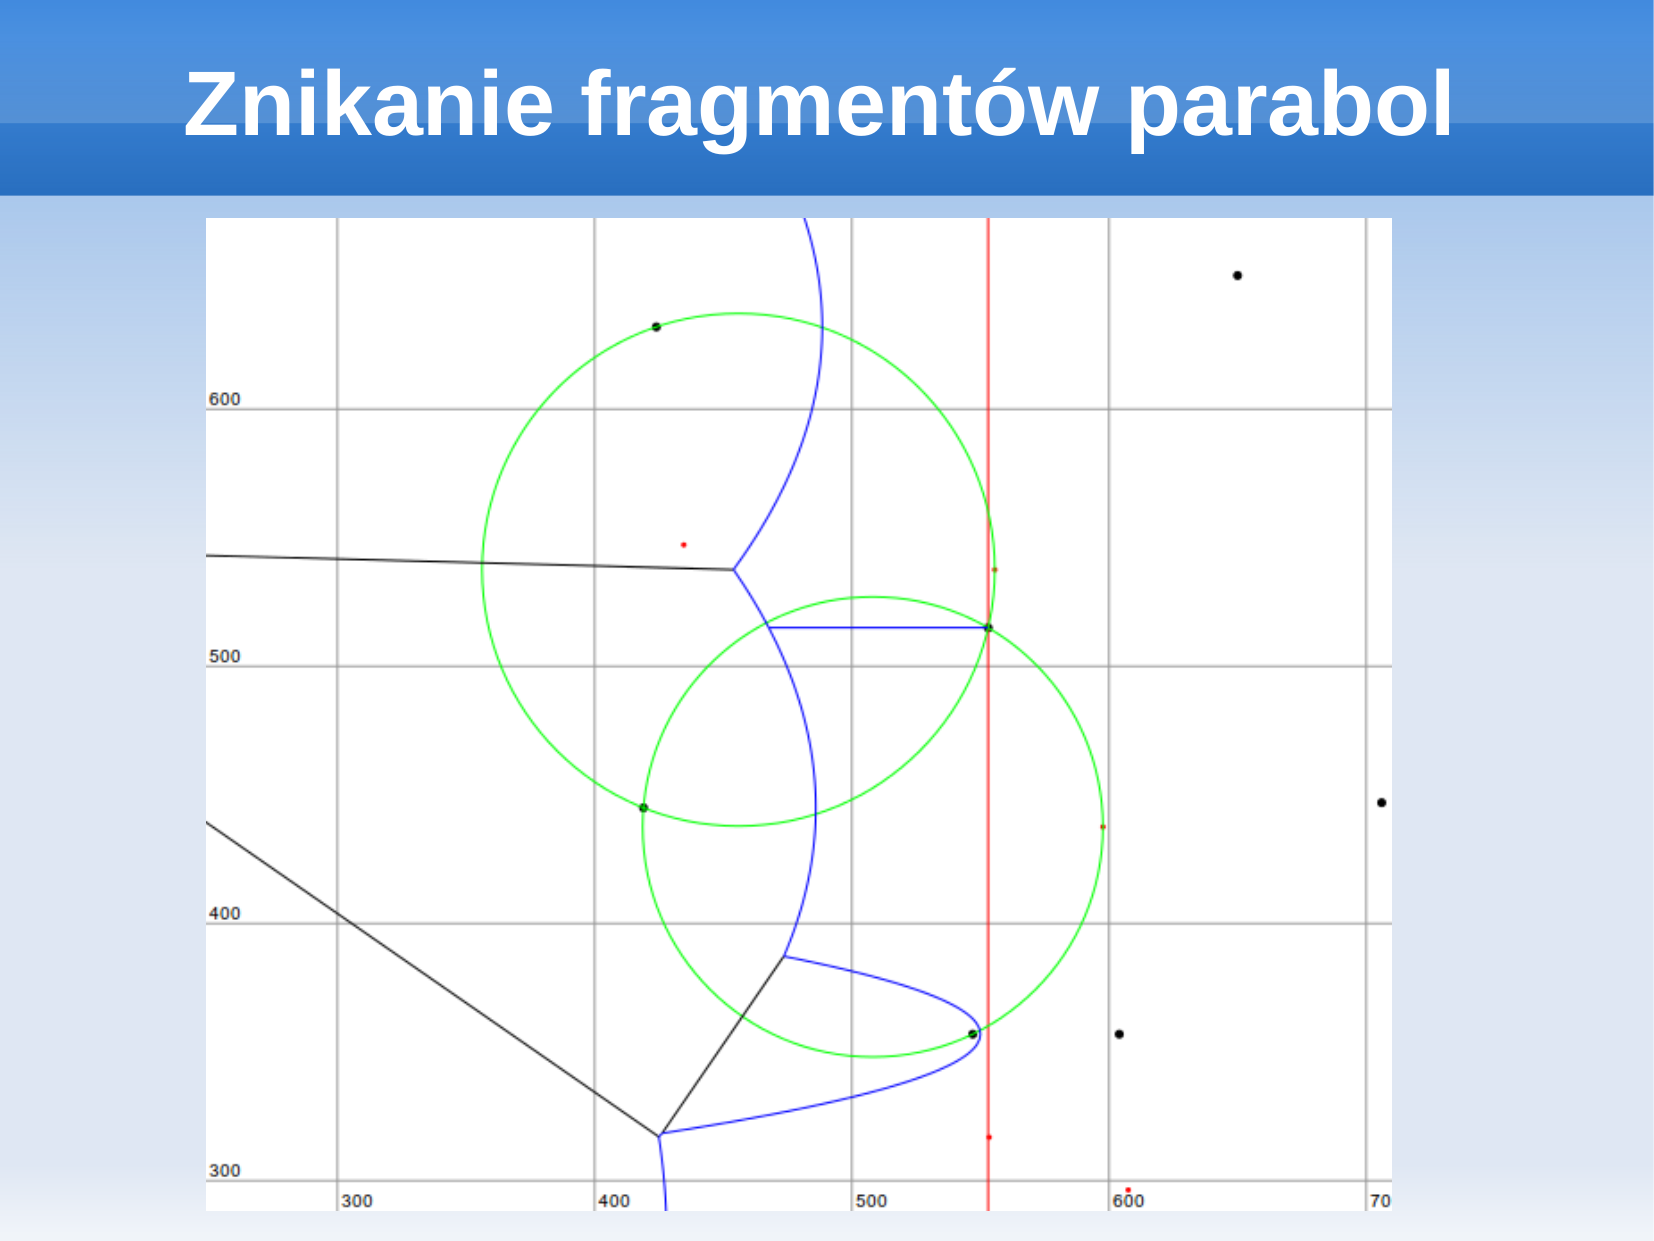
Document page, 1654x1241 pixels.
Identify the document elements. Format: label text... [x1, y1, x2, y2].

title Znikanie fragmentów parabol [76, 0, 1565, 208]
picture [0, 0, 1654, 1241]
